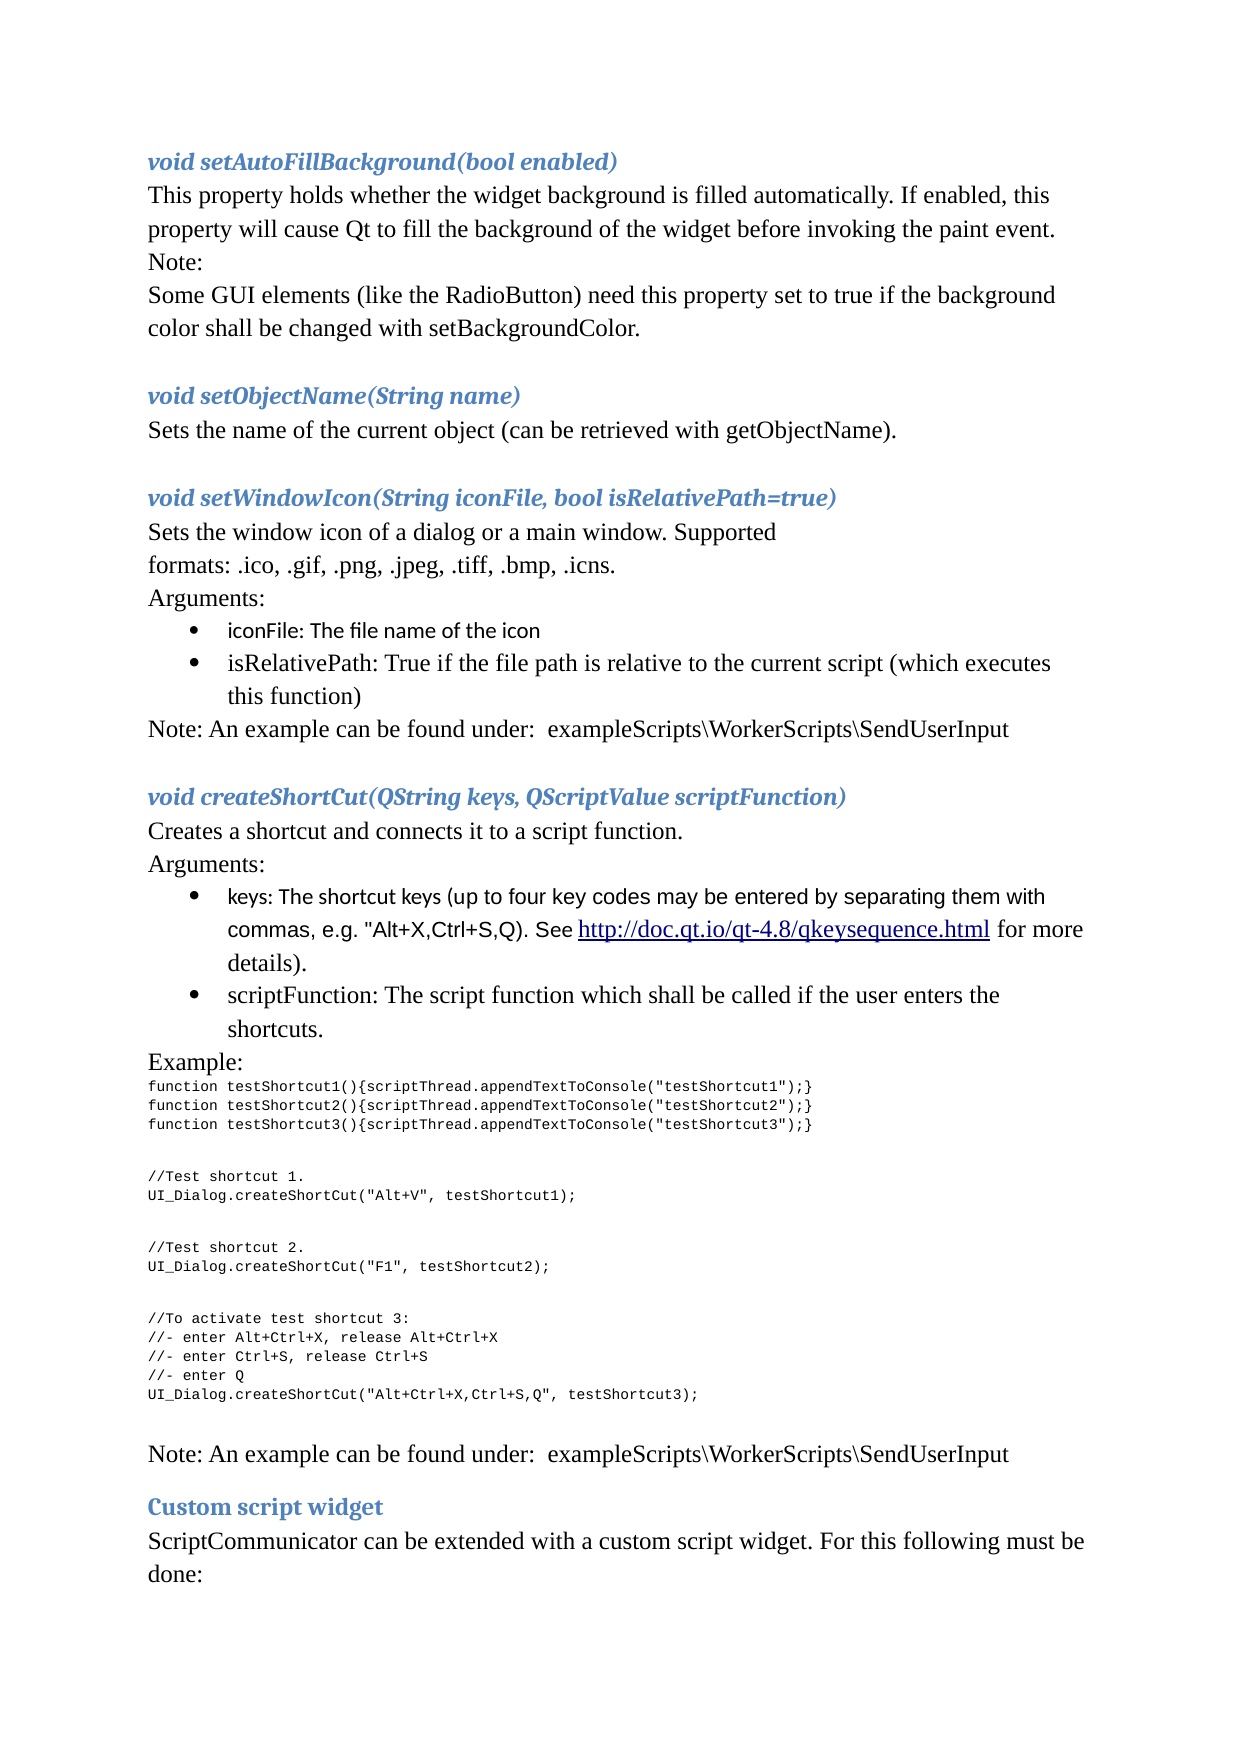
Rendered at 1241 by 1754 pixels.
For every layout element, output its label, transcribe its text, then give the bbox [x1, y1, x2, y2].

text //- enter Alt+Ctrl+X, release Alt+Ctrl+X [148, 1330, 1093, 1347]
text ScriptCommunicator can be extended with a custom script widget. For this following must be done: [148, 1526, 1093, 1588]
list isRelativePath: True if the file path is relative to the current script (which executes this function) [190, 648, 1093, 710]
text //Test shortcut 1. [148, 1169, 1093, 1186]
subtitle Custom script widget [148, 1493, 1093, 1522]
text This property holds whether the widget background is filled automatically. If enabled, this property will cause Qt to fill the background of the widget before invoking the paint event. [148, 181, 1093, 242]
text Some GUI elements (like the RadioButton) need this property set to true if the background color shall be changed with setBackgroundColor. [148, 280, 1093, 341]
text Note: [148, 247, 1093, 275]
list iconFile: The file name of the icon [190, 616, 1093, 644]
list keys: The shortcut keys (up to four key codes may be entered by separating them with commas, e.g. "Alt+X,Ctrl+S,Q). See http://doc.qt.io/qt-4.8/qkeysequence.html for more details). [190, 882, 1093, 976]
text //- enter Q [148, 1368, 1093, 1385]
text //Test shortcut 2. [148, 1241, 1093, 1257]
text Creates a shortcut and connects it to a script function. [148, 816, 1093, 845]
subtitle void setObjectName(String name) [148, 382, 1093, 410]
text UI_Dialog.createShortCut("F1", testShortcut2); [148, 1259, 1093, 1276]
text Arguments: [148, 583, 1093, 611]
subtitle void setAutoFillBackground(bool enabled) [148, 148, 1093, 176]
subtitle void setWindowIcon(String iconFile, bool isRelativePath=true) [148, 484, 1093, 512]
text function testShortcut3(){scriptThread.appendTextToConsole("testShortcut3");} [148, 1118, 1093, 1134]
text UI_Dialog.createShortCut("Alt+V", testShortcut1); [148, 1188, 1093, 1205]
text function testShortcut2(){scriptThread.appendTextToConsole("testShortcut2");} [148, 1099, 1093, 1115]
text UI_Dialog.createShortCut("Alt+Ctrl+X,Ctrl+S,Q", testShortcut3); [148, 1387, 1093, 1404]
text Example: [148, 1047, 1093, 1075]
list scriptFunction: The script function which shall be called if the user enters the shortcuts. [190, 981, 1093, 1042]
text Sets the window icon of a dialog or a main window. Supported formats: .ico, .gif, .png, .jpeg, .tiff, .bmp, .icns. [148, 517, 1093, 578]
list Note: An example can be found under: exampleScripts\WorkerScripts\SendUserInput [148, 1439, 1093, 1468]
text Sets the name of the current object (can be retrieved with getObjectName). [148, 415, 1093, 443]
text //To activate test shortcut 3: [148, 1311, 1093, 1328]
text //- enter Ctrl+S, release Ctrl+S [148, 1349, 1093, 1366]
subtitle void createShortCut(QString keys, QScriptValue scriptFunction) [148, 783, 1093, 812]
text Arguments: [148, 849, 1093, 878]
list Note: An example can be found under: exampleScripts\WorkerScripts\SendUserInput [148, 714, 1093, 743]
text function testShortcut1(){scriptThread.appendTextToConsole("testShortcut1");} [148, 1080, 1093, 1096]
